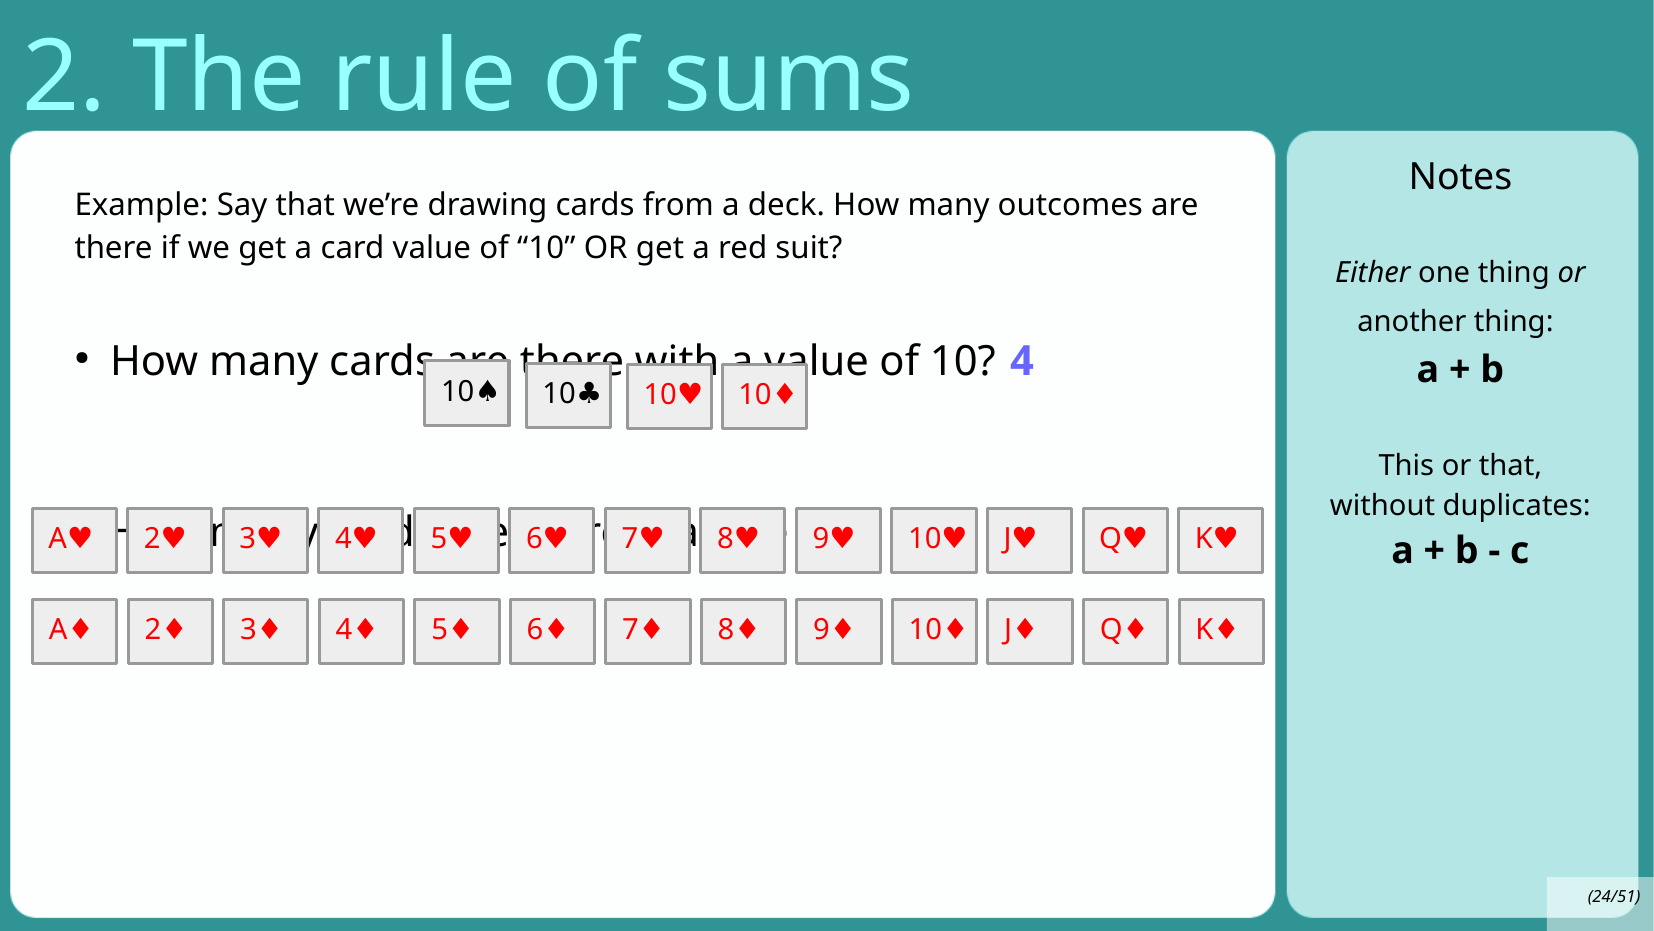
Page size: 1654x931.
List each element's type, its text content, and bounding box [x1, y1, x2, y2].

text_box 10♥ [627, 364, 712, 429]
text_box 10♣ [526, 363, 611, 428]
text_box 3♥ [223, 508, 308, 573]
text_box 9♦ [796, 599, 882, 664]
text_box (<number>/51) [1546, 877, 1654, 931]
text_box 6♦ [510, 599, 595, 664]
title 2. The rule of sums [22, 13, 1511, 130]
text_box 2♦ [128, 599, 213, 664]
text_box Example: Say that we’re drawing cards from a deck. How many outcomes are there if we get a card value of “10” OR get a red suit? How many cards are there with a value of 10? 4 How many cards are there that are red? 26 [74, 182, 1265, 778]
text_box 7♥ [605, 508, 690, 573]
text_box K♥ [1178, 508, 1263, 573]
picture [0, 0, 1654, 931]
text_box 3♦ [223, 599, 308, 664]
text_box 9♥ [796, 508, 881, 573]
text_box 4♥ [318, 508, 403, 573]
text_box J♥ [987, 508, 1072, 573]
text_box A♥ [32, 508, 117, 573]
text_box A♦ [32, 599, 117, 664]
text_box 5♦ [414, 599, 500, 664]
text_box Q♥ [1083, 508, 1168, 573]
text_box Q♦ [1083, 599, 1168, 664]
text_box 10♠ [424, 360, 509, 426]
text_box 7♦ [605, 599, 691, 664]
text_box 8♦ [701, 599, 786, 664]
text_box 2♥ [127, 508, 212, 573]
text_box Notes Either one thing or another thing: a + b This or that, without duplicates: a + b - c [1290, 141, 1631, 661]
text_box K♦ [1179, 599, 1264, 664]
text_box 6♥ [509, 508, 594, 573]
text_box 8♥ [700, 508, 785, 573]
text_box J♦ [987, 599, 1073, 664]
text_box 10♦ [892, 599, 977, 664]
text_box 10♦ [722, 364, 807, 429]
text_box 10♥ [891, 508, 977, 573]
text_box 5♥ [414, 508, 499, 573]
text_box 4♦ [319, 599, 404, 664]
